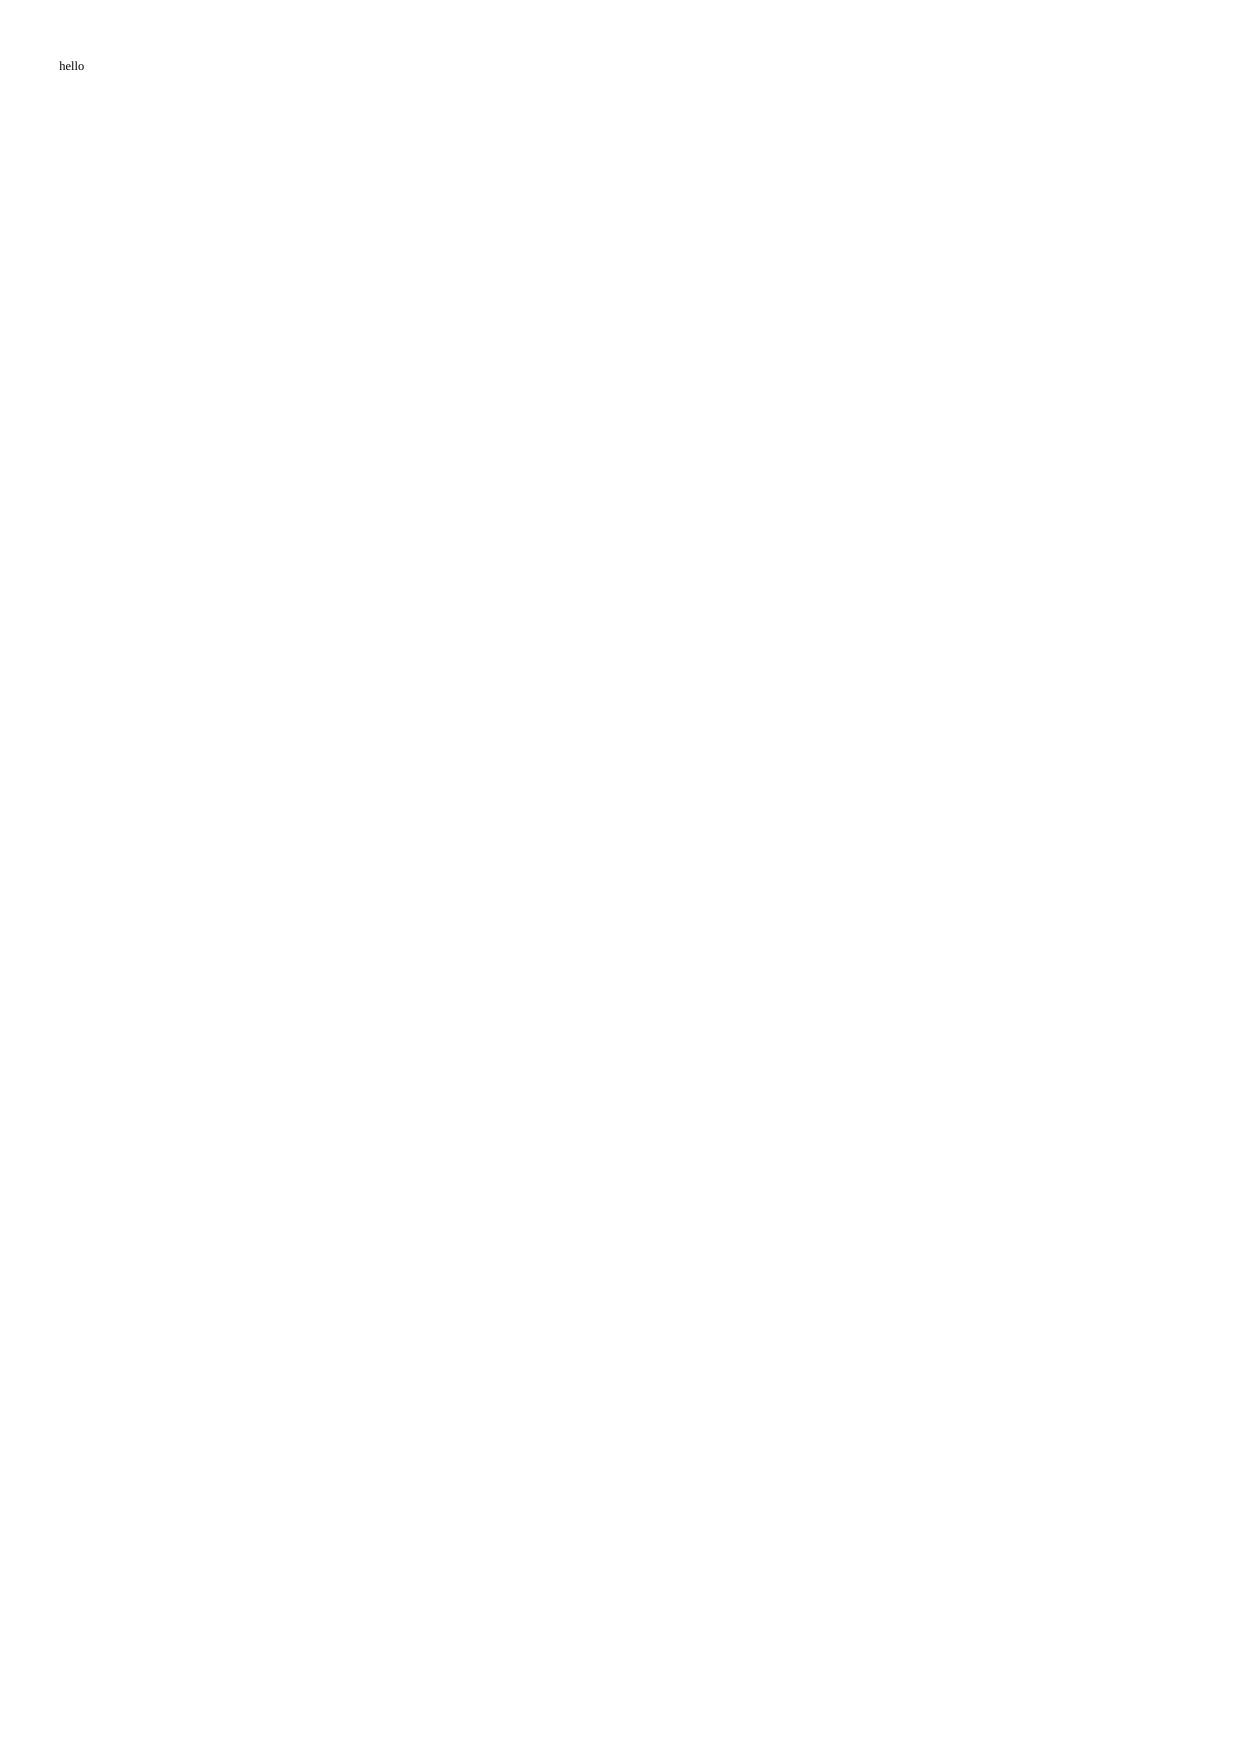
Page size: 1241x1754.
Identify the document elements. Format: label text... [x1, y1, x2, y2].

text hello [59, 59, 1181, 73]
